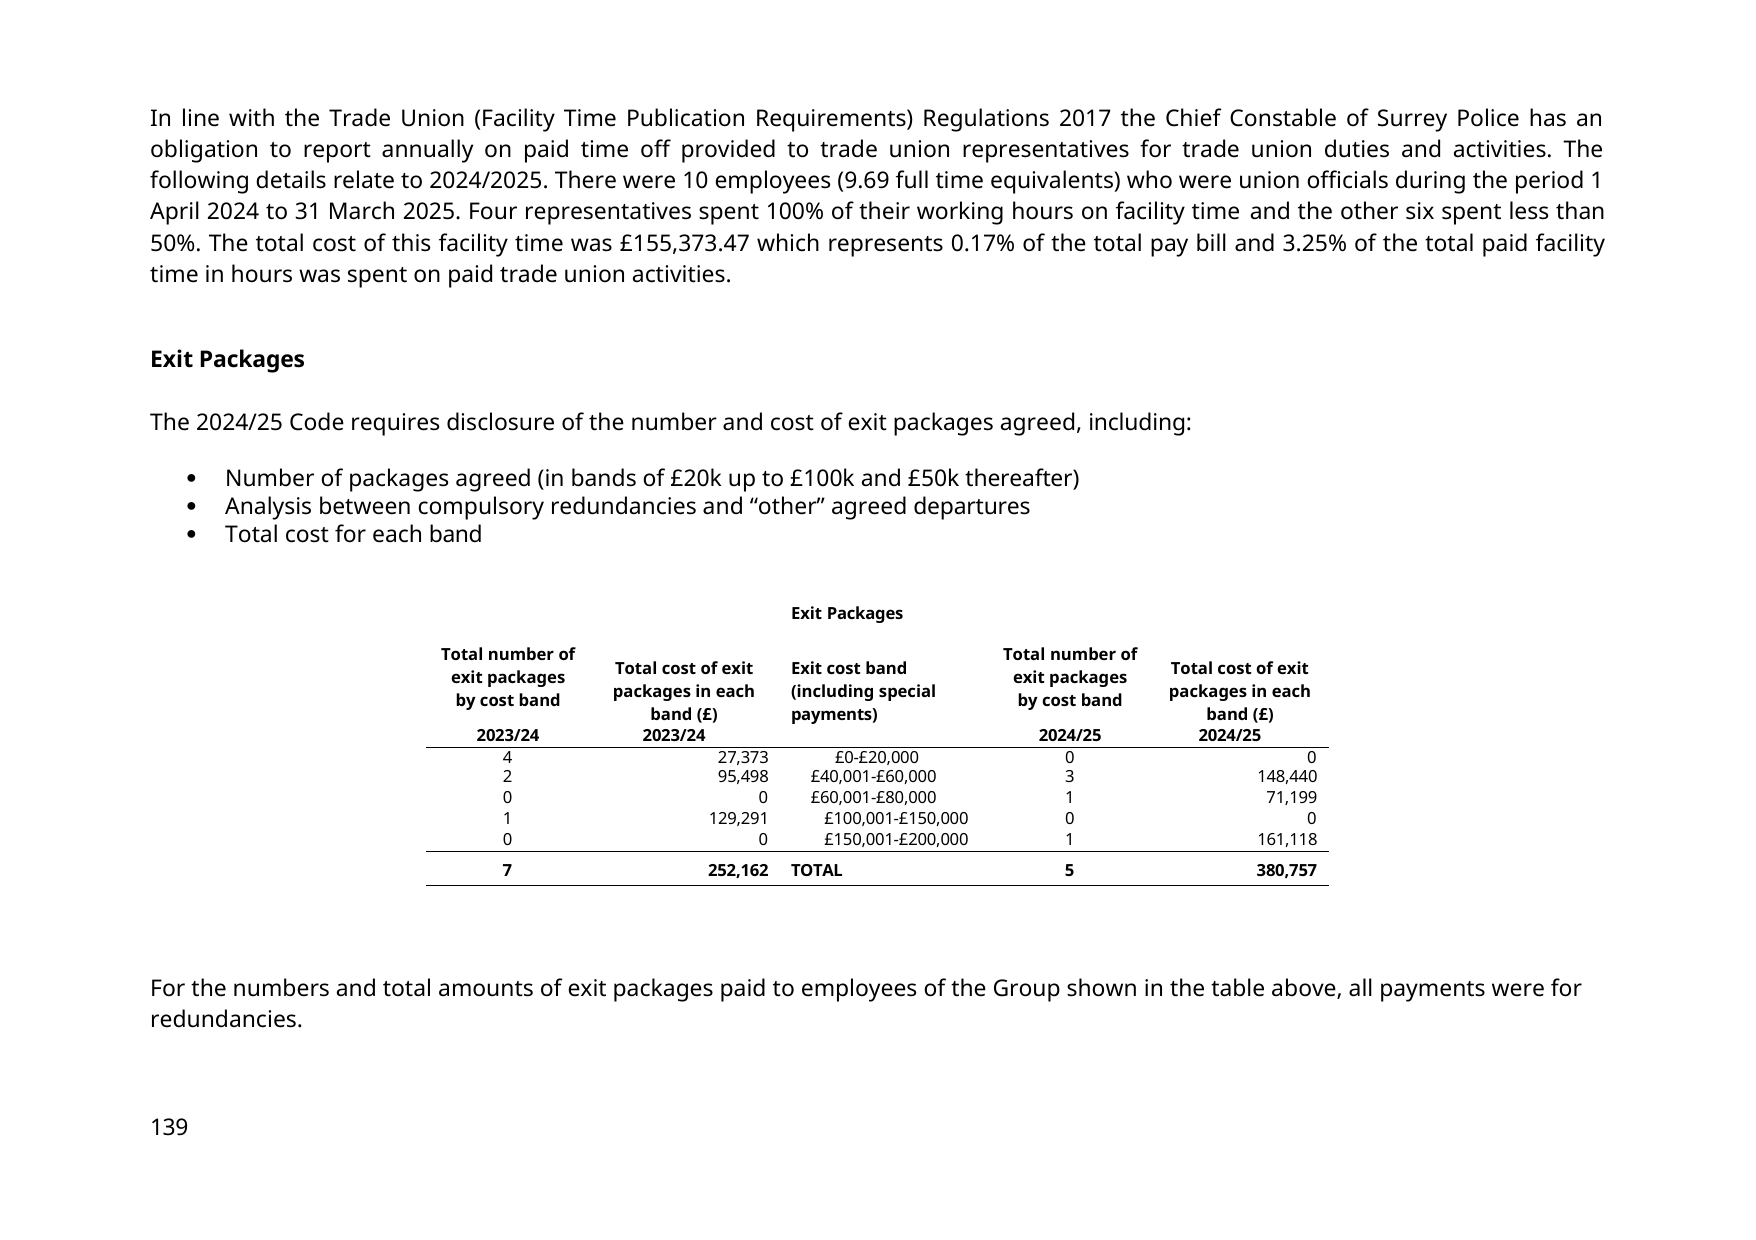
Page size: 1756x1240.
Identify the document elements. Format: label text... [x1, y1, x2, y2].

table_cell 0 [988, 810, 1148, 830]
list Analysis between compulsory redundancies and “other” agreed departures [187, 492, 1726, 520]
table_cell 0 [1148, 810, 1328, 830]
table_cell £0-£20,000 [780, 748, 988, 768]
table_cell 95,498 [587, 768, 780, 789]
table_cell 7 [426, 852, 587, 884]
table_cell [780, 726, 988, 747]
table_cell 4 [426, 748, 587, 768]
table_cell £100,001-£150,000 [780, 810, 988, 830]
table_cell 0 [1148, 748, 1328, 768]
table_cell 27,373 [587, 748, 780, 768]
table_cell Total number of exit packages by cost band [426, 633, 587, 726]
table_cell 2023/24 [587, 726, 780, 747]
table_cell 380,757 [1148, 852, 1328, 884]
table_cell 0 [426, 830, 587, 851]
table_cell Total cost of exit packages in each band (£) [587, 633, 780, 726]
table_cell Total cost of exit packages in each band (£) [1148, 633, 1328, 726]
table_cell 0 [587, 830, 780, 851]
table_cell 0 [426, 789, 587, 809]
table_cell 1 [988, 789, 1148, 809]
table_cell 129,291 [587, 810, 780, 830]
table_cell £60,001-£80,000 [780, 789, 988, 809]
text For the numbers and total amounts of exit packages paid to employees of the Group shown in the table above, all payments were for redundancies. [150, 972, 1606, 1034]
table_cell TOTAL [780, 852, 988, 884]
table_cell 0 [988, 748, 1148, 768]
table_header [988, 602, 1148, 633]
list Number of packages agreed (in bands of £20k up to £100k and £50k thereafter) [187, 464, 1726, 492]
table_header [1148, 602, 1328, 633]
text The 2024/25 Code requires disclosure of the number and cost of exit packages agreed, including: [150, 406, 1726, 437]
table_cell 3 [988, 768, 1148, 789]
table_cell 2 [426, 768, 587, 789]
table_cell 1 [988, 830, 1148, 851]
subtitle Exit Packages [150, 343, 1726, 374]
table_cell 71,199 [1148, 789, 1328, 809]
table_header [426, 602, 587, 633]
table_cell 161,118 [1148, 830, 1328, 851]
table_cell Total number of exit packages by cost band [988, 633, 1148, 726]
table_cell £150,001-£200,000 [780, 830, 988, 851]
table_cell 148,440 [1148, 768, 1328, 789]
text In line with the Trade Union (Facility Time Publication Requirements) Regulations 2017 the Chief Constable of Surrey Police has an obligation to report annually on paid time off provided to trade union representatives for trade union duties and activities. The following details relate to 2024/2025. There were 10 employees (9.69 full time equivalents) who were union officials during the period 1 April 2024 to 31 March 2025. Four representatives spent 100% of their working hours on facility time and the other six spent less than 50%. The total cost of this facility time was £155,373.47 which represents 0.17% of the total pay bill and 3.25% of the total paid facility time in hours was spent on paid trade union activities. [150, 101, 1606, 289]
table_cell 2024/25 [1148, 726, 1328, 747]
table_cell £40,001-£60,000 [780, 768, 988, 789]
table_cell Exit cost band (including special payments) [780, 633, 988, 726]
table_cell 1 [426, 810, 587, 830]
table_cell 0 [587, 789, 780, 809]
table_cell 252,162 [587, 852, 780, 884]
table_header Exit Packages [780, 602, 988, 633]
list Total cost for each band [187, 520, 1726, 548]
table_header [587, 602, 780, 633]
table_cell 5 [988, 852, 1148, 884]
table_cell 2023/24 [426, 726, 587, 747]
table_cell 2024/25 [988, 726, 1148, 747]
